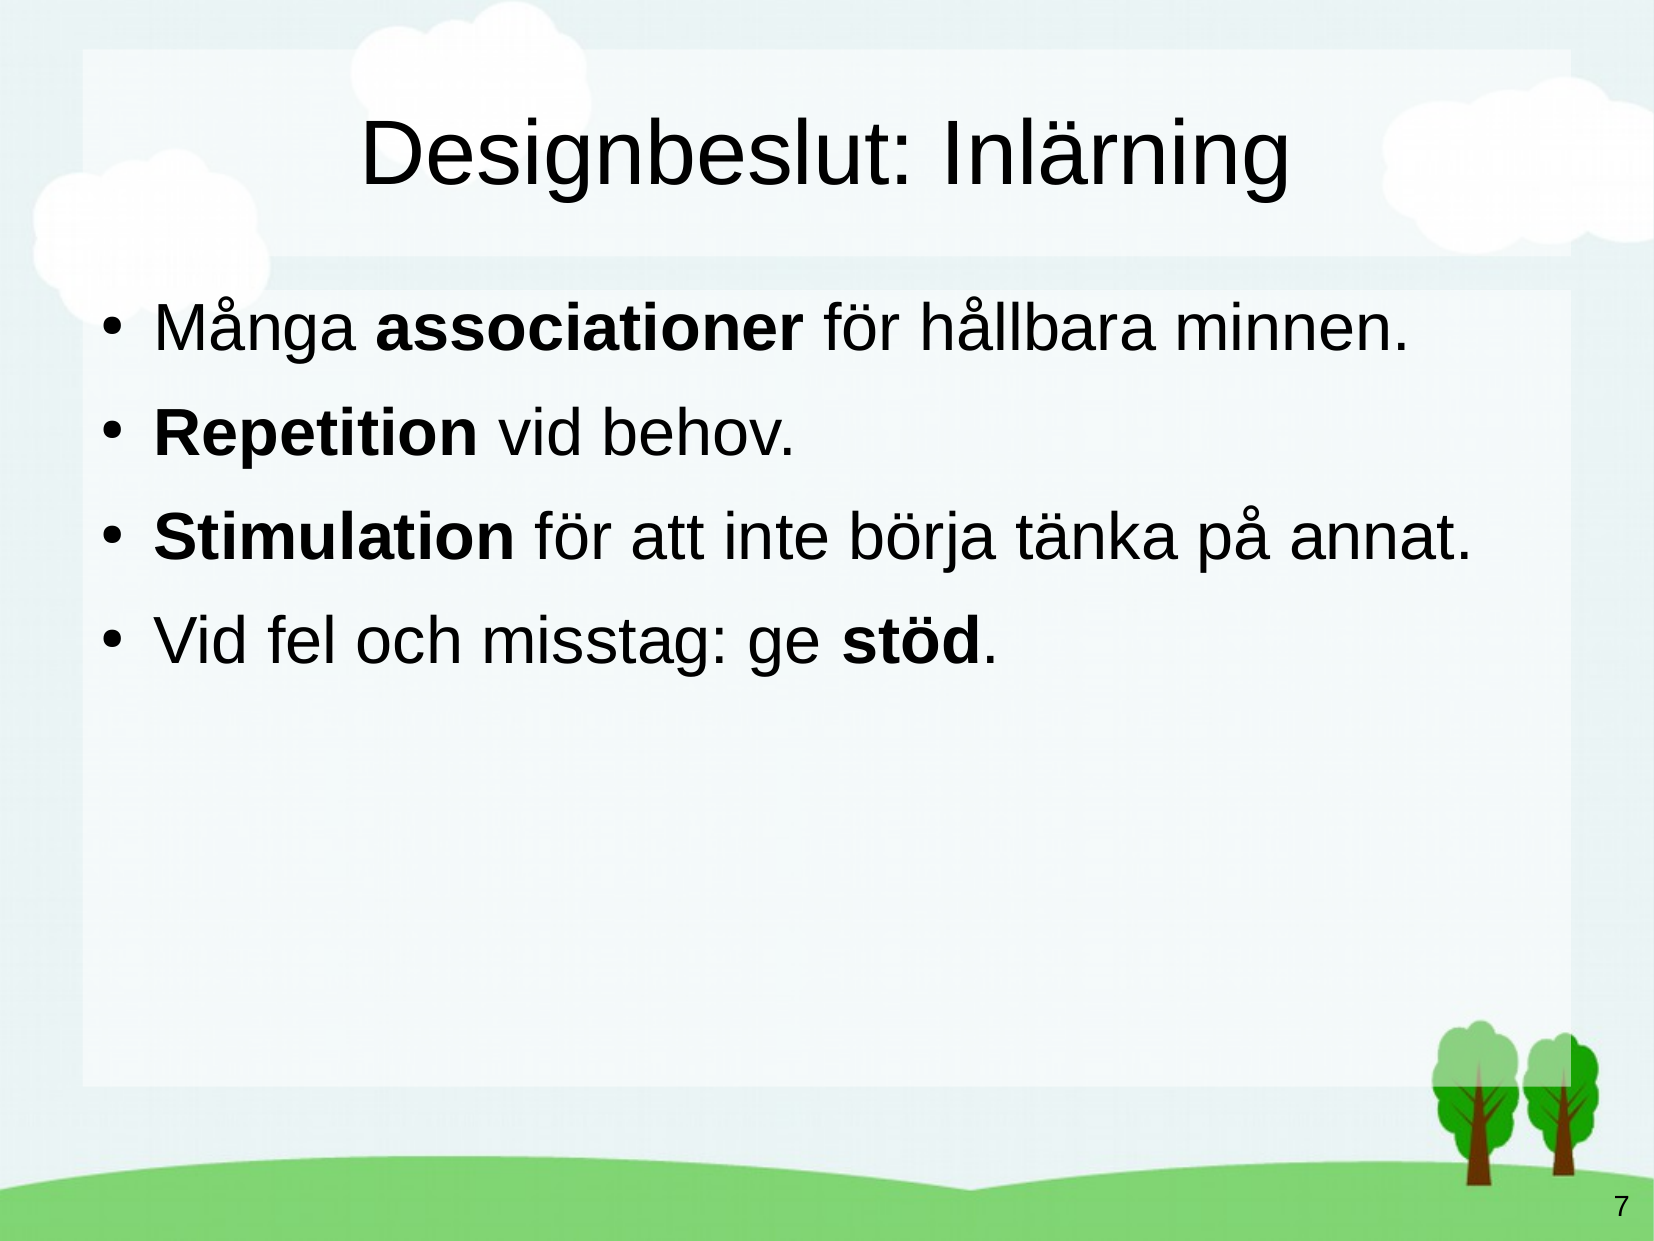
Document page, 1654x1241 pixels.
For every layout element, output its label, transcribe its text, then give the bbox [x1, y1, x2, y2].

title Designbeslut: Inlärning [82, 49, 1571, 257]
picture [0, 0, 1654, 1241]
list Många associationer för hållbara minnen. Repetition vid behov. Stimulation för att inte börja tänka på annat. Vid fel och misstag: ge stöd. [82, 290, 1571, 1087]
